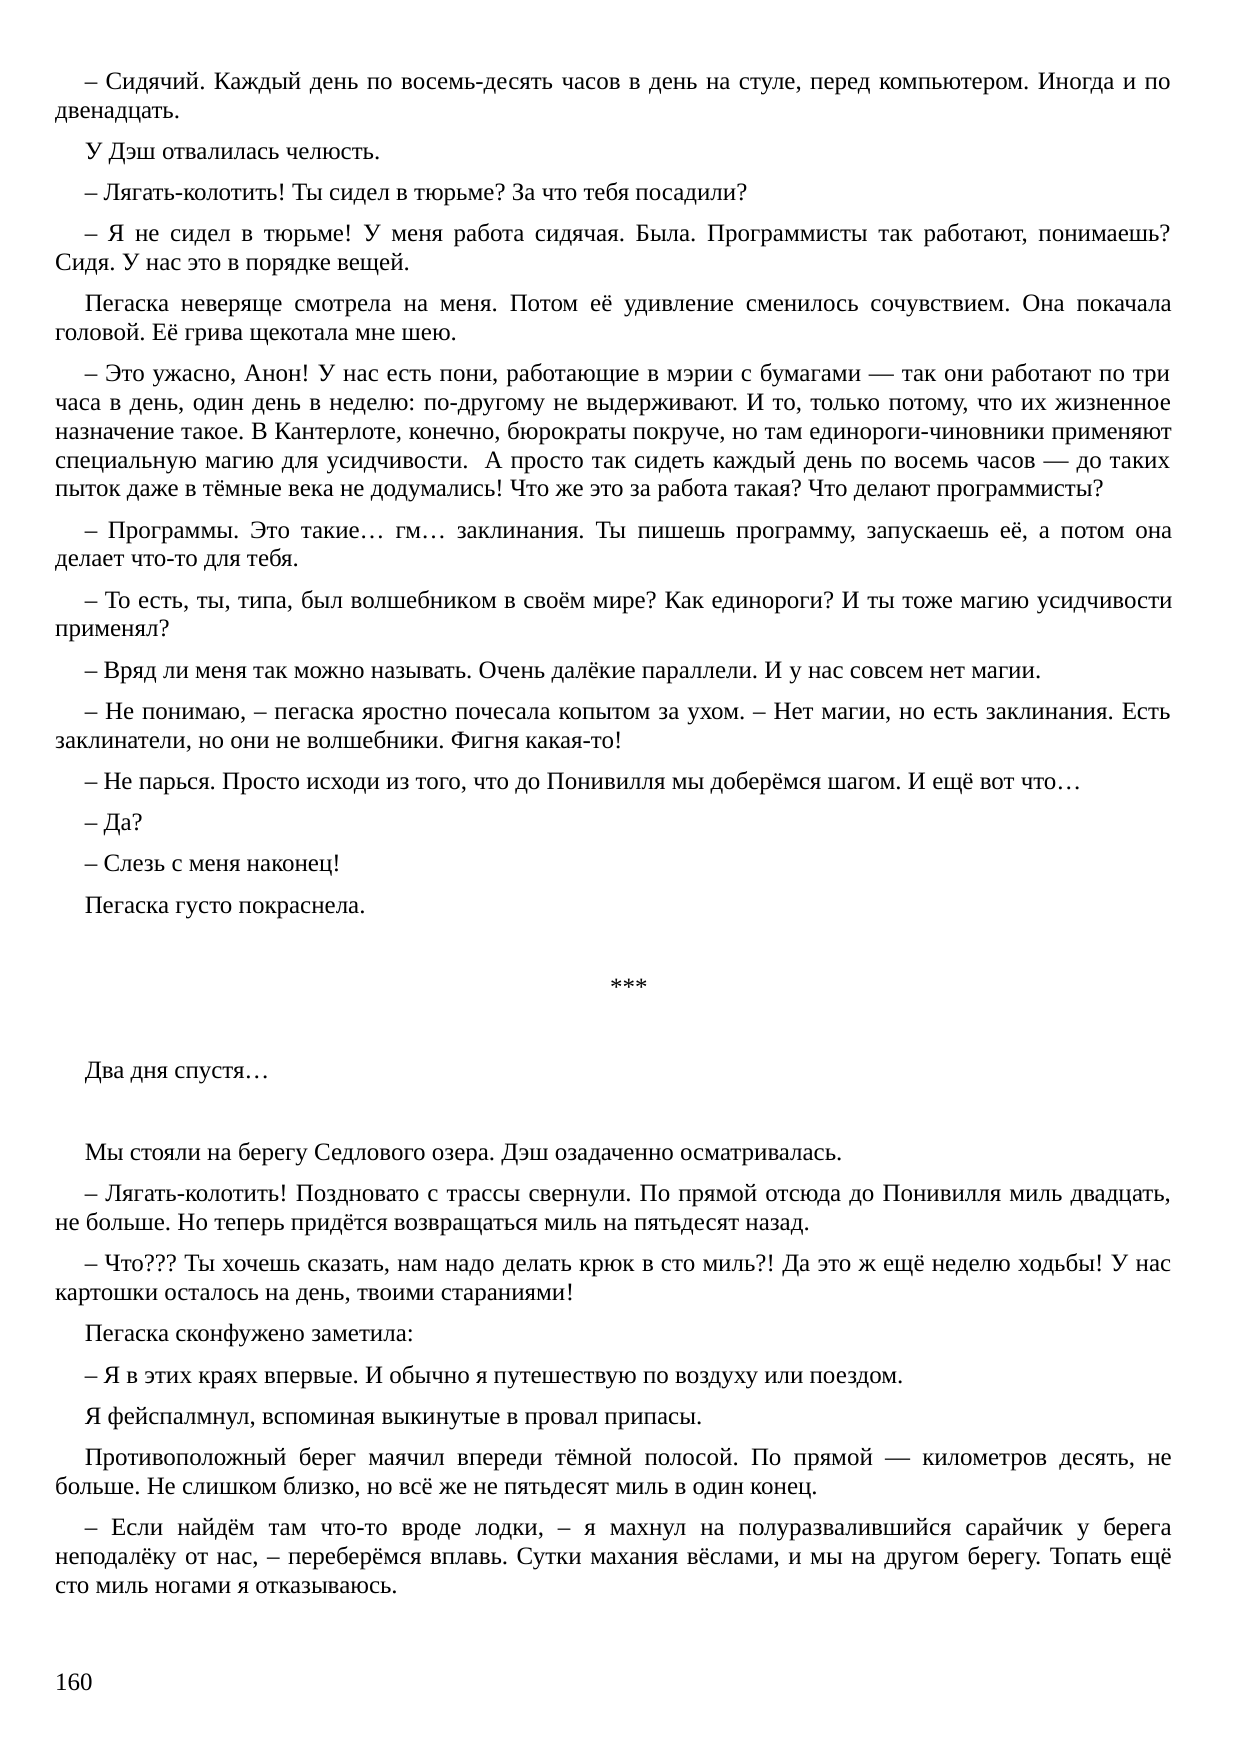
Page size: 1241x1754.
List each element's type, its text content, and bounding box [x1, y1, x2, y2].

text Пегаска густо покраснела. [55, 890, 1173, 918]
text Пегаска сконфужено заметила: [55, 1318, 1173, 1347]
text – Слезь с меня наконец! [55, 848, 1173, 877]
text – То есть, ты, типа, был волшебником в своём мире? Как единороги? И ты тоже магию усидчивости применял? [55, 585, 1173, 642]
text – Да? [55, 807, 1173, 836]
text – Лягать-колотить! Поздновато с трассы свернули. По прямой отсюда до Понивилля миль двадцать, не больше. Но теперь придётся возвращаться миль на пятьдесят назад. [55, 1178, 1173, 1236]
text – Программы. Это такие… гм… заклинания. Ты пишешь программу, запускаешь её, а потом она делает что-то для тебя. [55, 515, 1173, 572]
text – Если найдём там что-то вроде лодки, – я махнул на полуразвалившийся сарайчик у берега неподалёку от нас, – переберёмся вплавь. Сутки махания вёслами, и мы на другом берегу. Топать ещё сто миль ногами я отказываюсь. [55, 1512, 1173, 1598]
text – Не понимаю, – пегаска яростно почесала копытом за ухом. – Нет магии, но есть заклинания. Есть заклинатели, но они не волшебники. Фигня какая-то! [55, 696, 1173, 753]
text Два дня спустя… [55, 1055, 1173, 1083]
text – Что??? Ты хочешь сказать, нам надо делать крюк в сто миль?! Да это ж ещё неделю ходьбы! У нас картошки осталось на день, твоими стараниями! [55, 1248, 1173, 1306]
text – Это ужасно, Анон! У нас есть пони, работающие в мэрии с бумагами — так они работают по три часа в день, один день в неделю: по-другому не выдерживают. И то, только потому, что их жизненное назначение такое. В Кантерлоте, конечно, бюрократы покруче, но там единороги-чиновники применяют специальную магию для усидчивости. А просто так сидеть каждый день по восемь часов — до таких пыток даже в тёмные века не додумались! Что же это за работа такая? Что делают программисты? [55, 358, 1173, 502]
text Пегаска неверяще смотрела на меня. Потом её удивление сменилось сочувствием. Она покачала головой. Её грива щекотала мне шею. [55, 288, 1173, 346]
text Я фейспалмнул, вспоминая выкинутые в провал припасы. [55, 1401, 1173, 1430]
text – Я не сидел в тюрьме! У меня работа сидячая. Была. Программисты так работают, понимаешь? Сидя. У нас это в порядке вещей. [55, 218, 1173, 276]
text *** [55, 972, 1173, 1001]
text – Вряд ли меня так можно называть. Очень далёкие параллели. И у нас совсем нет магии. [55, 655, 1173, 683]
text – Сидячий. Каждый день по восемь-десять часов в день на стуле, перед компьютером. Иногда и по двенадцать. [55, 66, 1173, 123]
text – Не парься. Просто исходи из того, что до Понивилля мы доберёмся шагом. И ещё вот что… [55, 766, 1173, 795]
text У Дэш отвалилась челюсть. [55, 136, 1173, 165]
text Мы стояли на берегу Седлового озера. Дэш озадаченно осматривалась. [55, 1137, 1173, 1166]
text Противоположный берег маячил впереди тёмной полосой. По прямой — километров десять, не больше. Не слишком близко, но всё же не пятьдесят миль в один конец. [55, 1442, 1173, 1500]
text – Я в этих краях впервые. И обычно я путешествую по воздуху или поездом. [55, 1360, 1173, 1388]
text – Лягать-колотить! Ты сидел в тюрьме? За что тебя посадили? [55, 177, 1173, 206]
